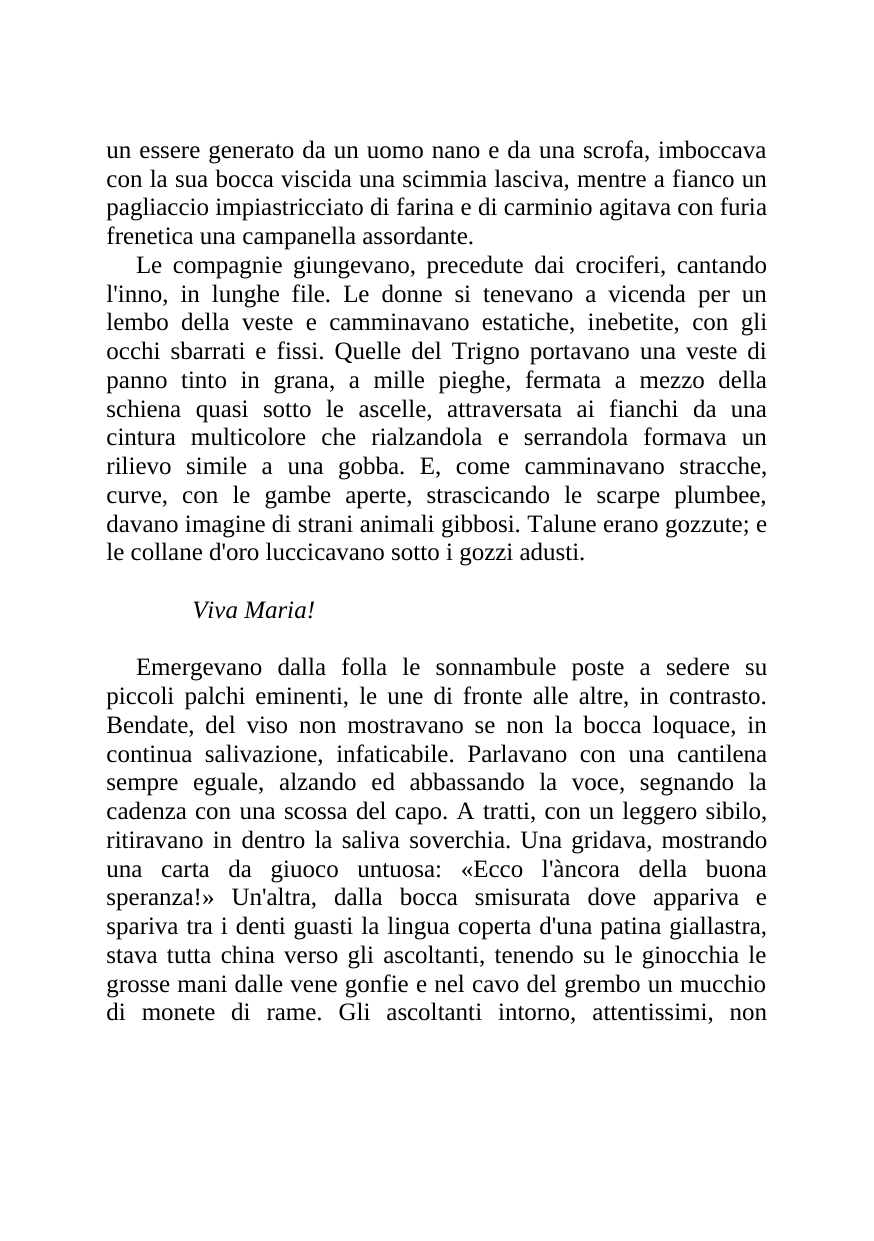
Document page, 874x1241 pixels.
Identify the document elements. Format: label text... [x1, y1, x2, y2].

text un essere generato da un uomo nano e da una scrofa, imboccava con la sua bocca viscida una scimmia lasciva, mentre a fianco un pagliaccio impiastricciato di farina e di carminio agitava con furia frenetica una campanella assordante. [106, 135, 768, 250]
text Le compagnie giungevano, precedute dai crociferi, cantando l'inno, in lunghe file. Le donne si tenevano a vicenda per un lembo della veste e camminavano estatiche, inebetite, con gli occhi sbarrati e fissi. Quelle del Trigno portavano una veste di panno tinto in grana, a mille pieghe, fermata a mezzo della schiena quasi sotto le ascelle, attraversata ai fianchi da una cintura multicolore che rialzandola e serrandola formava un rilievo simile a una gobba. E, come camminavano stracche, curve, con le gambe aperte, strascicando le scarpe plumbee, davano imagine di strani animali gibbosi. Talune erano gozzute; e le collane d'oro luccicavano sotto i gozzi adusti. [106, 250, 768, 566]
text Viva Maria! [162, 595, 768, 624]
text Emergevano dalla folla le sonnambule poste a sedere su piccoli palchi eminenti, le une di fronte alle altre, in contrasto. Bendate, del viso non mostravano se non la bocca loquace, in continua salivazione, infaticabile. Parlavano con una cantilena sempre eguale, alzando ed abbassando la voce, segnando la cadenza con una scossa del capo. A tratti, con un leggero sibilo, ritiravano in dentro la saliva soverchia. Una gridava, mostrando una carta da giuoco untuosa: «Ecco l'àncora della buona speranza!» Un'altra, dalla bocca smisurata dove appariva e spariva tra i denti guasti la lingua coperta d'una patina giallastra, stava tutta china verso gli ascoltanti, tenendo su le ginocchia le grosse mani dalle vene gonfie e nel cavo del grembo un mucchio di monete di rame. Gli ascoltanti intorno, attentissimi, non [106, 652, 768, 1026]
